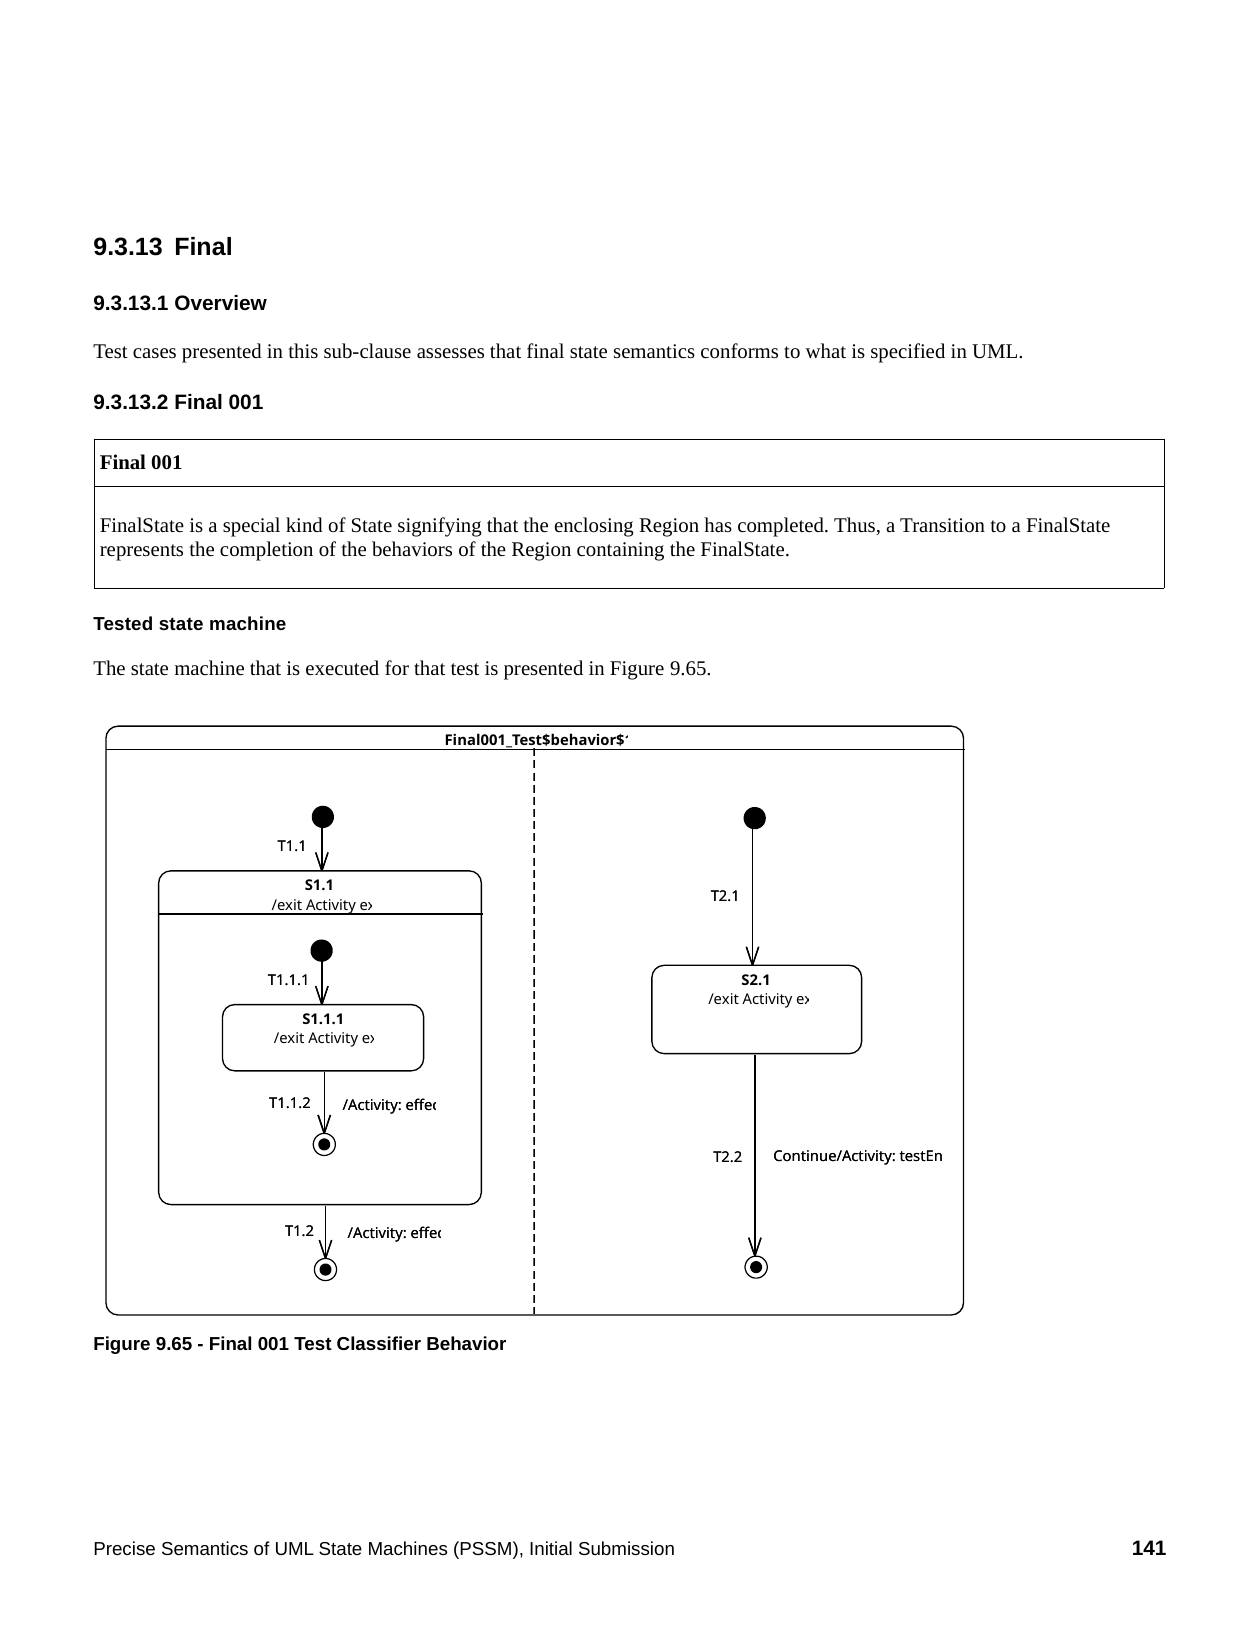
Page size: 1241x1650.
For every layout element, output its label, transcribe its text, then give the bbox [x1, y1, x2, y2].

table_header Final 001 [95, 440, 1164, 486]
subtitle Tested state machine [93, 613, 1164, 634]
text Test cases presented in this sub-clause assesses that final state semantics conforms to what is specified in UML. [93, 339, 1164, 363]
subtitle Final [93, 231, 1164, 260]
subtitle Final 001 [93, 388, 1164, 413]
text Figure 9.65 - Final 001 Test Classifier Behavior [93, 713, 978, 1354]
table_cell FinalState is a special kind of State signifying that the enclosing Region has completed. Thus, a Transition to a FinalState represents the completion of the behaviors of the Region containing the FinalState. [95, 487, 1164, 588]
text The state machine that is executed for that test is presented in Figure 9.65. [93, 656, 1164, 680]
subtitle Overview [93, 289, 1164, 314]
